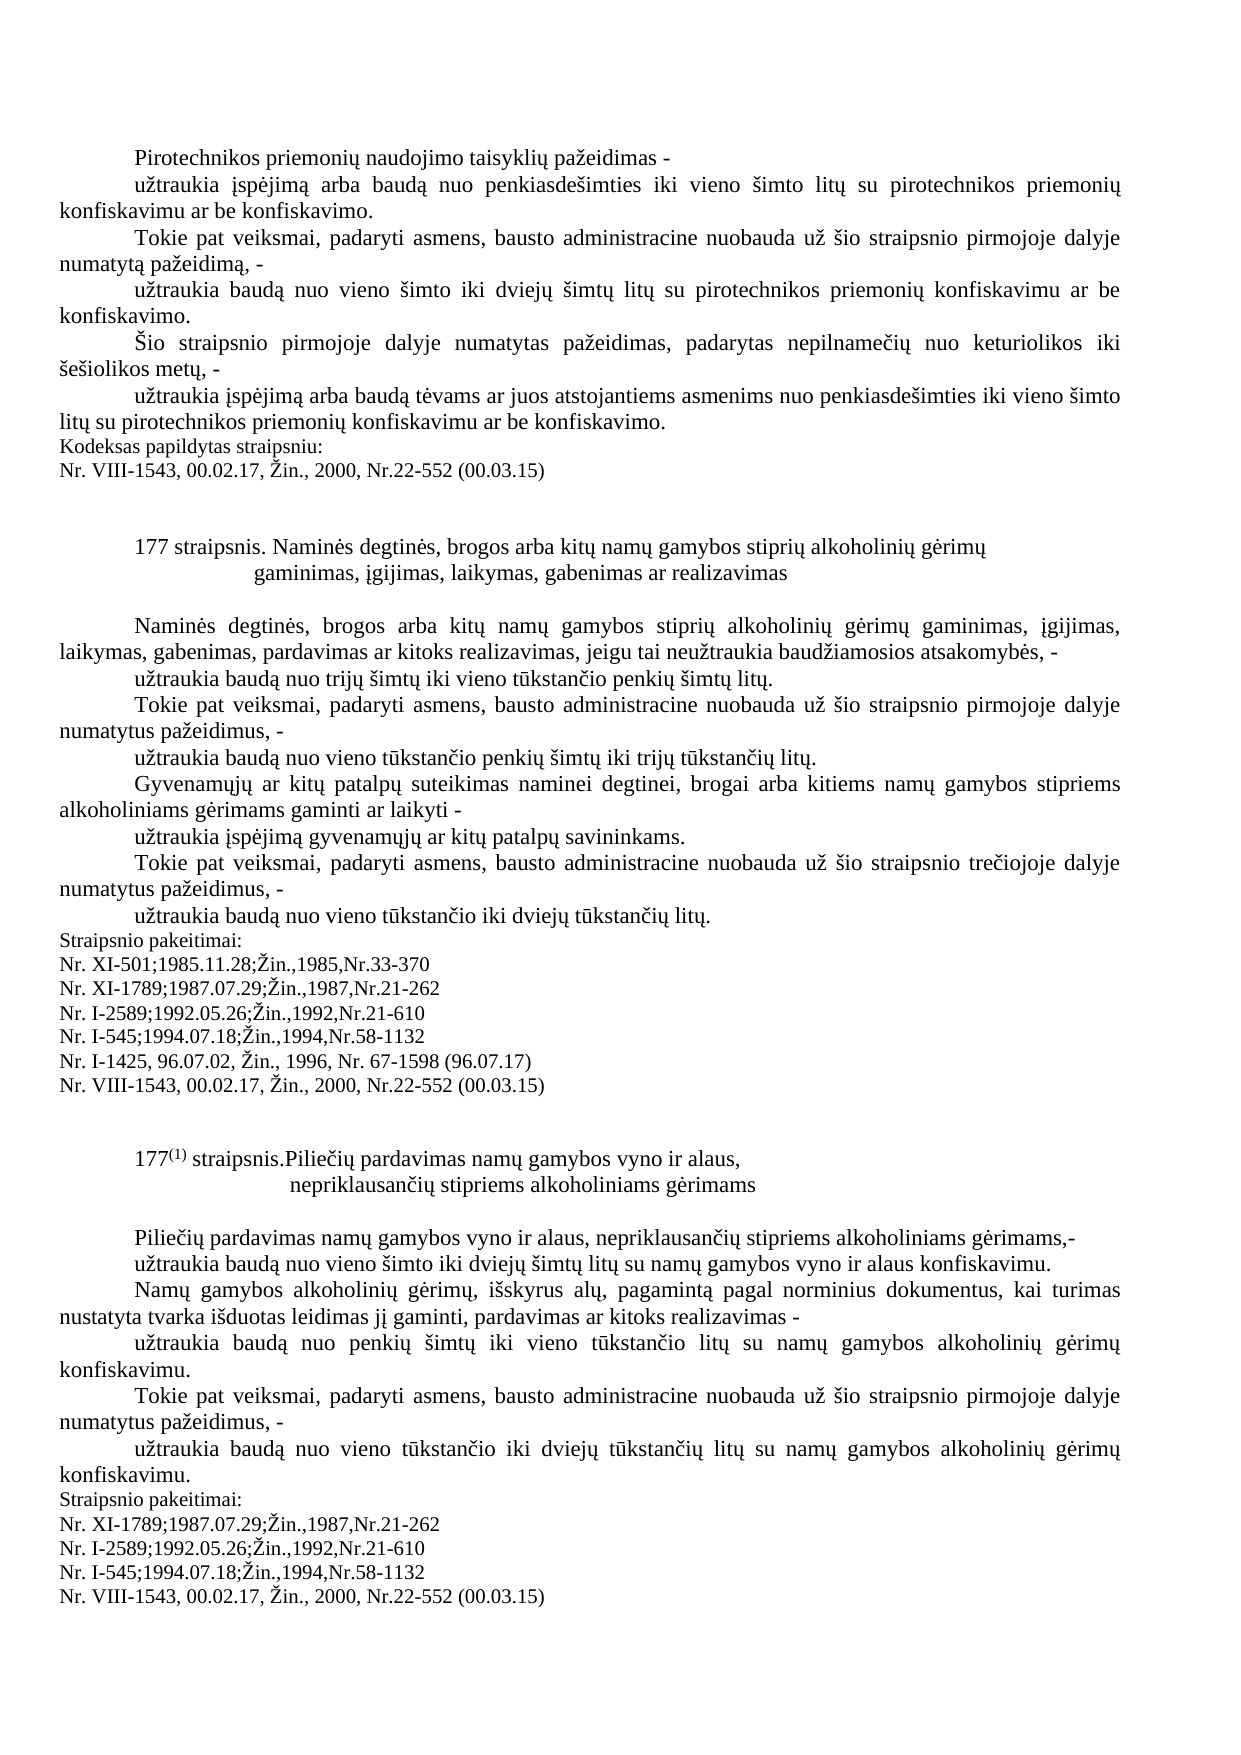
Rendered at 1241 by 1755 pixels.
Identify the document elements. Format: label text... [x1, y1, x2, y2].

text užtraukia baudą nuo vieno šimto iki dviejų šimtų litų su pirotechnikos priemonių konfiskavimu ar be konfiskavimo. [59, 276, 1122, 329]
text užtraukia baudą nuo penkių šimtų iki vieno tūkstančio litų su namų gamybos alkoholinių gėrimų konfiskavimu. [59, 1329, 1122, 1382]
text Tokie pat veiksmai, padaryti asmens, bausto administracine nuobauda už šio straipsnio pirmojoje dalyje numatytus pažeidimus, - [59, 691, 1122, 744]
text Šio straipsnio pirmojoje dalyje numatytas pažeidimas, padarytas nepilnamečių nuo keturiolikos iki šešiolikos metų, - [59, 329, 1122, 382]
text Tokie pat veiksmai, padaryti asmens, bausto administracine nuobauda už šio straipsnio pirmojoje dalyje numatytus pažeidimus, - [59, 1382, 1122, 1435]
text Piliečių pardavimas namų gamybos vyno ir alaus, nepriklausančių stipriems alkoholiniams gėrimams,- [59, 1224, 1122, 1250]
text Nr. I-545;1994.07.18;Žin.,1994,Nr.58-1132 [59, 1024, 1122, 1048]
text Namų gamybos alkoholinių gėrimų, išskyrus alų, pagamintą pagal norminius dokumentus, kai turimas nustatyta tvarka išduotas leidimas jį gaminti, pardavimas ar kitoks realizavimas - [59, 1277, 1122, 1329]
text Nr. XI-501;1985.11.28;Žin.,1985,Nr.33-370 [59, 952, 1122, 976]
text Tokie pat veiksmai, padaryti asmens, bausto administracine nuobauda už šio straipsnio trečiojoje dalyje numatytus pažeidimus, - [59, 849, 1122, 902]
text Nr. I-2589;1992.05.26;Žin.,1992,Nr.21-610 [59, 1000, 1122, 1024]
text Nr. XI-1789;1987.07.29;Žin.,1987,Nr.21-262 [59, 976, 1122, 1000]
text Straipsnio pakeitimai: [59, 1487, 1122, 1511]
text Tokie pat veiksmai, padaryti asmens, bausto administracine nuobauda už šio straipsnio pirmojoje dalyje numatytą pažeidimą, - [59, 223, 1122, 276]
text Nr. I-2589;1992.05.26;Žin.,1992,Nr.21-610 [59, 1536, 1122, 1559]
text Straipsnio pakeitimai: [59, 928, 1122, 952]
text užtraukia baudą nuo vieno šimto iki dviejų šimtų litų su namų gamybos vyno ir alaus konfiskavimu. [59, 1250, 1122, 1277]
text 177(1) straipsnis.Piliečių pardavimas namų gamybos vyno ir alaus, [59, 1145, 1122, 1171]
text užtraukia baudą nuo vieno tūkstančio iki dviejų tūkstančių litų. [59, 902, 1122, 928]
text Nr. I-1425, 96.07.02, Žin., 1996, Nr. 67-1598 (96.07.17) [59, 1048, 1122, 1073]
text užtraukia įspėjimą gyvenamųjų ar kitų patalpų savininkams. [59, 823, 1122, 849]
text 177 straipsnis. Naminės degtinės, brogos arba kitų namų gamybos stiprių alkoholinių gėrimų [59, 533, 1122, 559]
text užtraukia įspėjimą arba baudą nuo penkiasdešimties iki vieno šimto litų su pirotechnikos priemonių konfiskavimu ar be konfiskavimo. [59, 171, 1122, 223]
text Nr. XI-1789;1987.07.29;Žin.,1987,Nr.21-262 [59, 1511, 1122, 1536]
text Nr. VIII-1543, 00.02.17, Žin., 2000, Nr.22-552 (00.03.15) [59, 1073, 1122, 1097]
text Nr. VIII-1543, 00.02.17, Žin., 2000, Nr.22-552 (00.03.15) [59, 458, 1122, 482]
text Pirotechnikos priemonių naudojimo taisyklių pažeidimas - [59, 144, 1122, 171]
text gaminimas, įgijimas, laikymas, gabenimas ar realizavimas [209, 559, 1122, 586]
text užtraukia baudą nuo vieno tūkstančio iki dviejų tūkstančių litų su namų gamybos alkoholinių gėrimų konfiskavimu. [59, 1435, 1122, 1487]
text nepriklausančių stipriems alkoholiniams gėrimams [59, 1171, 1122, 1197]
text Gyvenamųjų ar kitų patalpų suteikimas naminei degtinei, brogai arba kitiems namų gamybos stipriems alkoholiniams gėrimams gaminti ar laikyti - [59, 770, 1122, 823]
text Nr. VIII-1543, 00.02.17, Žin., 2000, Nr.22-552 (00.03.15) [59, 1584, 1122, 1608]
text Kodeksas papildytas straipsniu: [59, 434, 1122, 458]
text užtraukia baudą nuo vieno tūkstančio penkių šimtų iki trijų tūkstančių litų. [59, 744, 1122, 770]
text Nr. I-545;1994.07.18;Žin.,1994,Nr.58-1132 [59, 1559, 1122, 1584]
text užtraukia įspėjimą arba baudą tėvams ar juos atstojantiems asmenims nuo penkiasdešimties iki vieno šimto litų su pirotechnikos priemonių konfiskavimu ar be konfiskavimo. [59, 382, 1122, 434]
text užtraukia baudą nuo trijų šimtų iki vieno tūkstančio penkių šimtų litų. [59, 665, 1122, 691]
text Naminės degtinės, brogos arba kitų namų gamybos stiprių alkoholinių gėrimų gaminimas, įgijimas, laikymas, gabenimas, pardavimas ar kitoks realizavimas, jeigu tai neužtraukia baudžiamosios atsakomybės, - [59, 612, 1122, 665]
